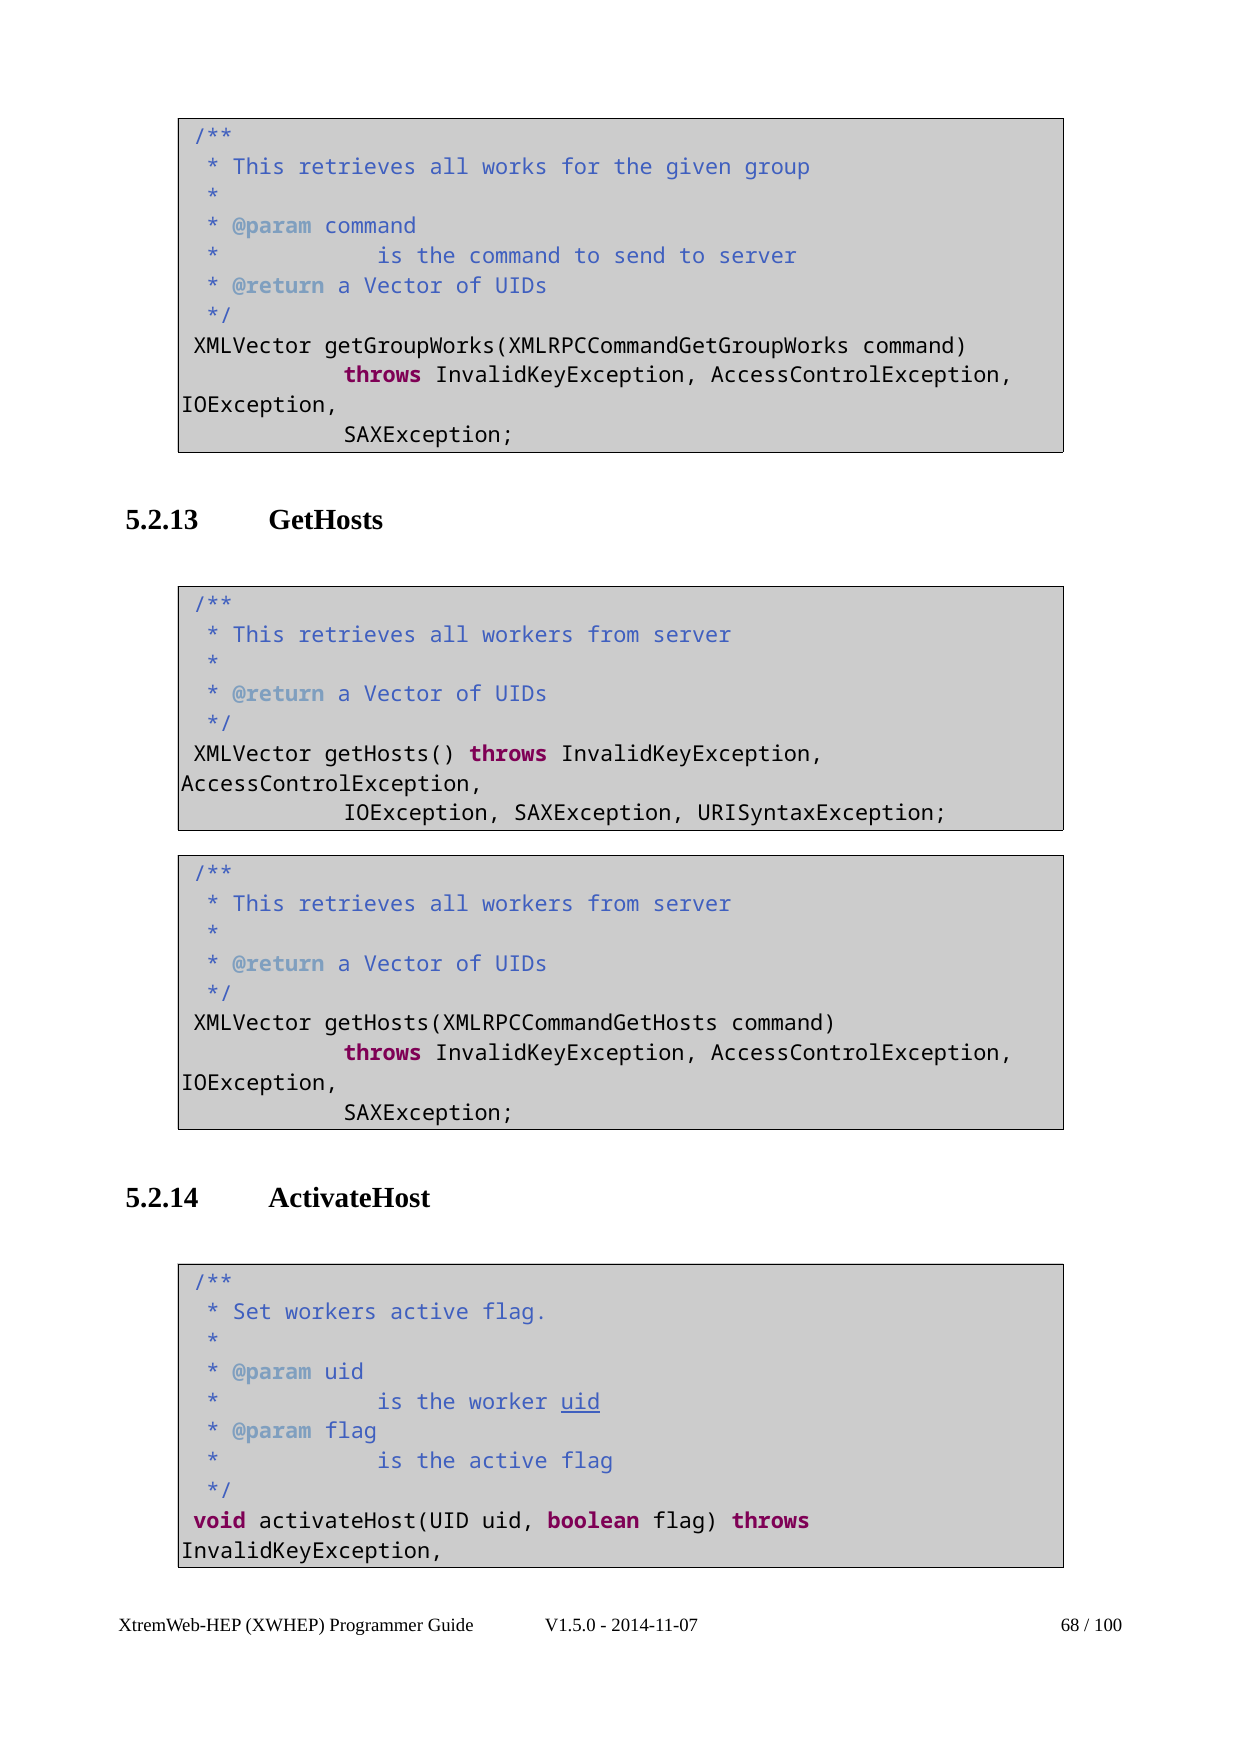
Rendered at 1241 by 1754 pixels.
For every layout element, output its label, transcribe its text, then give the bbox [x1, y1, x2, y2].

text void activateHost(UID uid, boolean flag) throws InvalidKeyException, [179, 1502, 1063, 1567]
text * is the command to send to server [179, 237, 1063, 267]
text * is the worker uid [179, 1383, 1063, 1412]
text * [179, 1323, 1063, 1353]
text throws InvalidKeyException, AccessControlException, IOException, [179, 356, 1063, 416]
subtitle ActivateHost [118, 1180, 1122, 1213]
text * [179, 915, 1063, 945]
text */ [179, 974, 1063, 1004]
text * [179, 645, 1063, 675]
text /** [179, 1265, 1063, 1293]
text * This retrieves all workers from server [179, 616, 1063, 645]
text */ [179, 705, 1063, 735]
text /** [179, 119, 1063, 148]
text XMLVector getHosts(XMLRPCCommandGetHosts command) [179, 1004, 1063, 1034]
text throws InvalidKeyException, AccessControlException, IOException, [179, 1034, 1063, 1094]
text XMLVector getHosts() throws InvalidKeyException, AccessControlException, [179, 735, 1063, 794]
text SAXException; [179, 1094, 1063, 1129]
text */ [179, 1472, 1063, 1502]
text IOException, SAXException, URISyntaxException; [179, 794, 1063, 830]
text /** [179, 587, 1063, 616]
text * This retrieves all works for the given group [179, 148, 1063, 178]
text XMLVector getGroupWorks(XMLRPCCommandGetGroupWorks command) [179, 327, 1063, 356]
text * @return a Vector of UIDs [179, 945, 1063, 974]
text /** [179, 856, 1063, 885]
text * @param command [179, 207, 1063, 237]
text * [179, 178, 1063, 207]
text * @param flag [179, 1412, 1063, 1442]
text * is the active flag [179, 1442, 1063, 1472]
text */ [179, 297, 1063, 327]
text SAXException; [179, 416, 1063, 452]
subtitle GetHosts [118, 502, 1122, 536]
text * This retrieves all workers from server [179, 885, 1063, 915]
text * @return a Vector of UIDs [179, 675, 1063, 705]
text * @return a Vector of UIDs [179, 267, 1063, 297]
text * @param uid [179, 1353, 1063, 1383]
text * Set workers active flag. [179, 1293, 1063, 1323]
